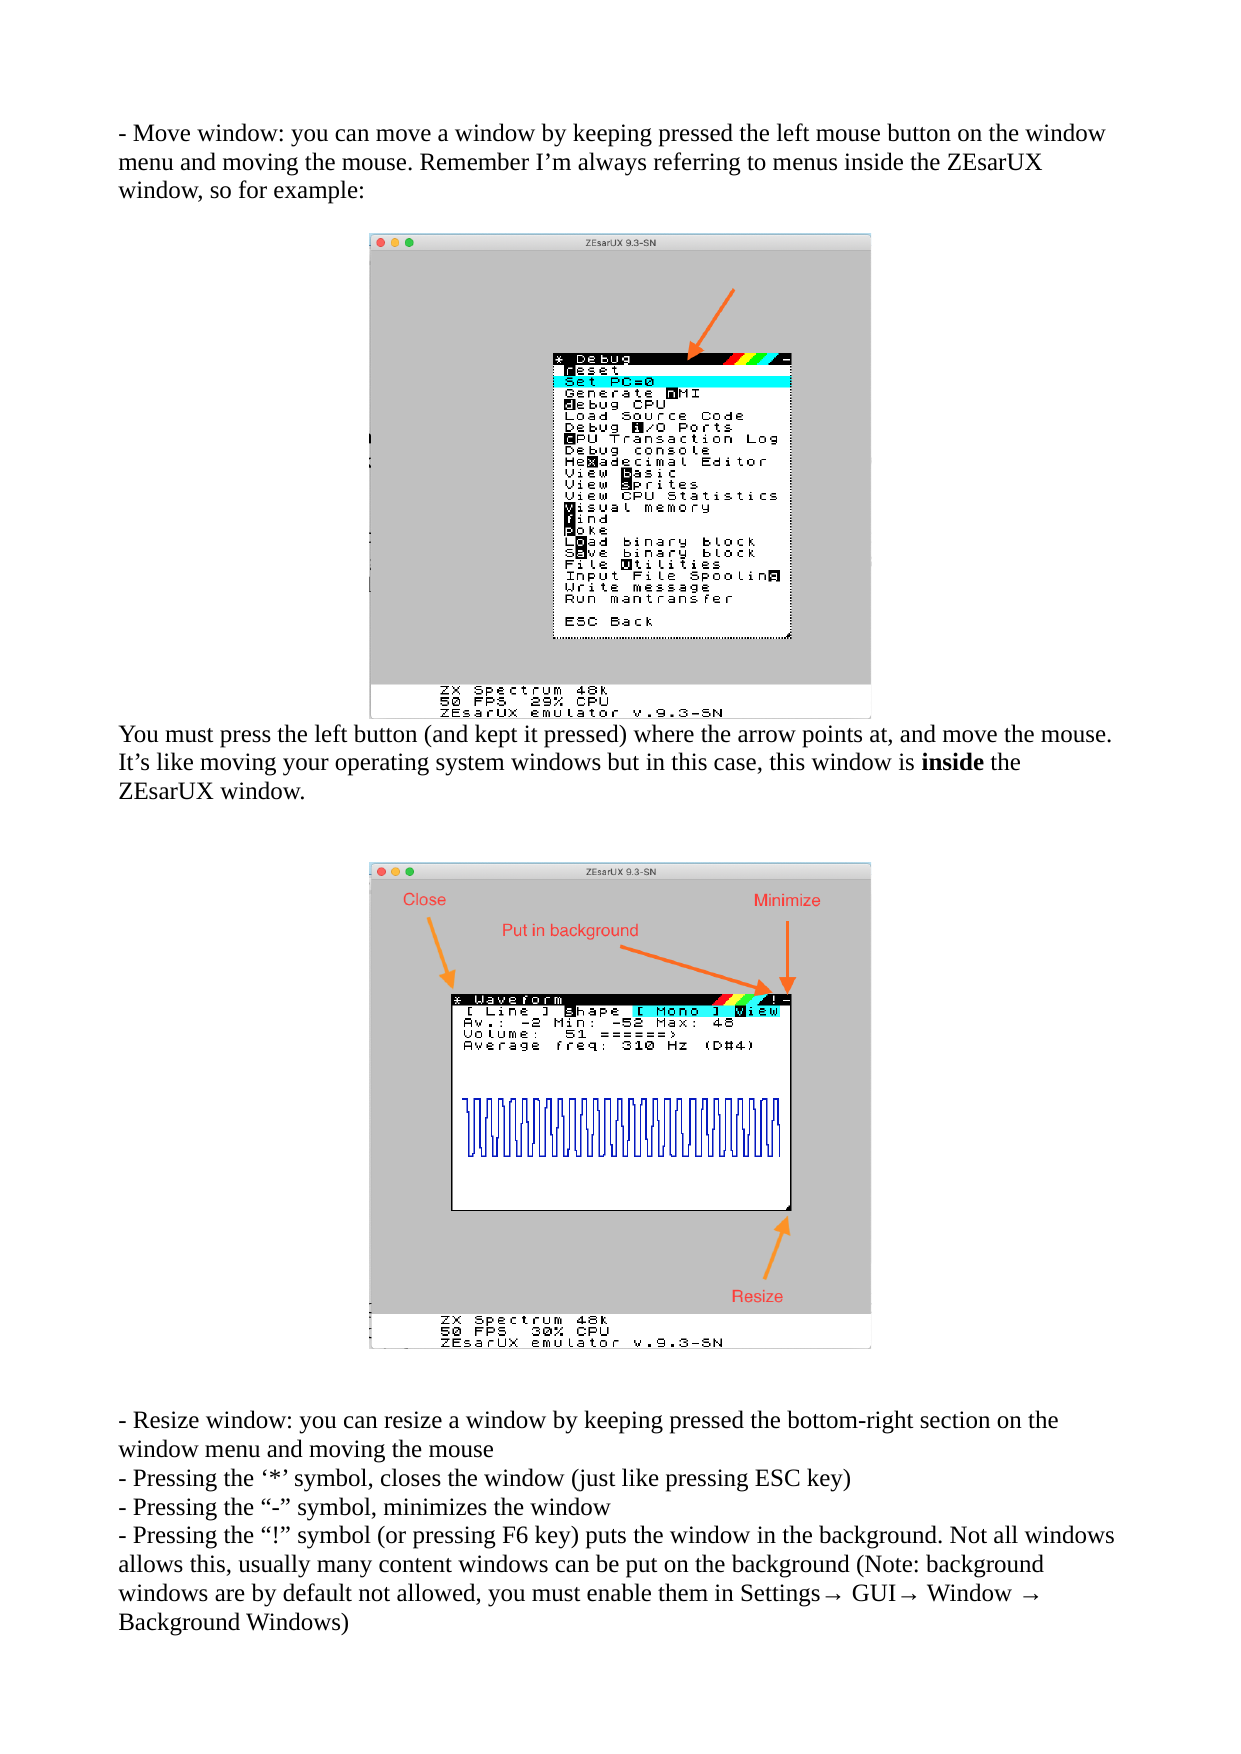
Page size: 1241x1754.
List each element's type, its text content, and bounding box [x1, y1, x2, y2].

picture [369, 233, 872, 719]
picture [369, 862, 872, 1349]
text - Move window: you can move a window by keeping pressed the left mouse button on the window menu and moving the mouse. Remember I’m always referring to menus inside the ZEsarUX window, so for example: [118, 118, 1122, 204]
text - Pressing the “-” symbol, minimizes the window [118, 1492, 1122, 1521]
text - Pressing the “!” symbol (or pressing F6 key) puts the window in the background. Not all windows allows this, usually many content windows can be put on the background (Note: background windows are by default not allowed, you must enable them in Settings→ GUI→ Window → Background Windows) [118, 1521, 1122, 1636]
text - Resize window: you can resize a window by keeping pressed the bottom-right section on the window menu and moving the mouse [118, 1406, 1122, 1463]
text You must press the left button (and kept it pressed) where the arrow points at, and move the mouse. It’s like moving your operating system windows but in this case, this window is inside the ZEsarUX window. [118, 719, 1122, 805]
text - Pressing the ‘*’ symbol, closes the window (just like pressing ESC key) [118, 1463, 1122, 1492]
